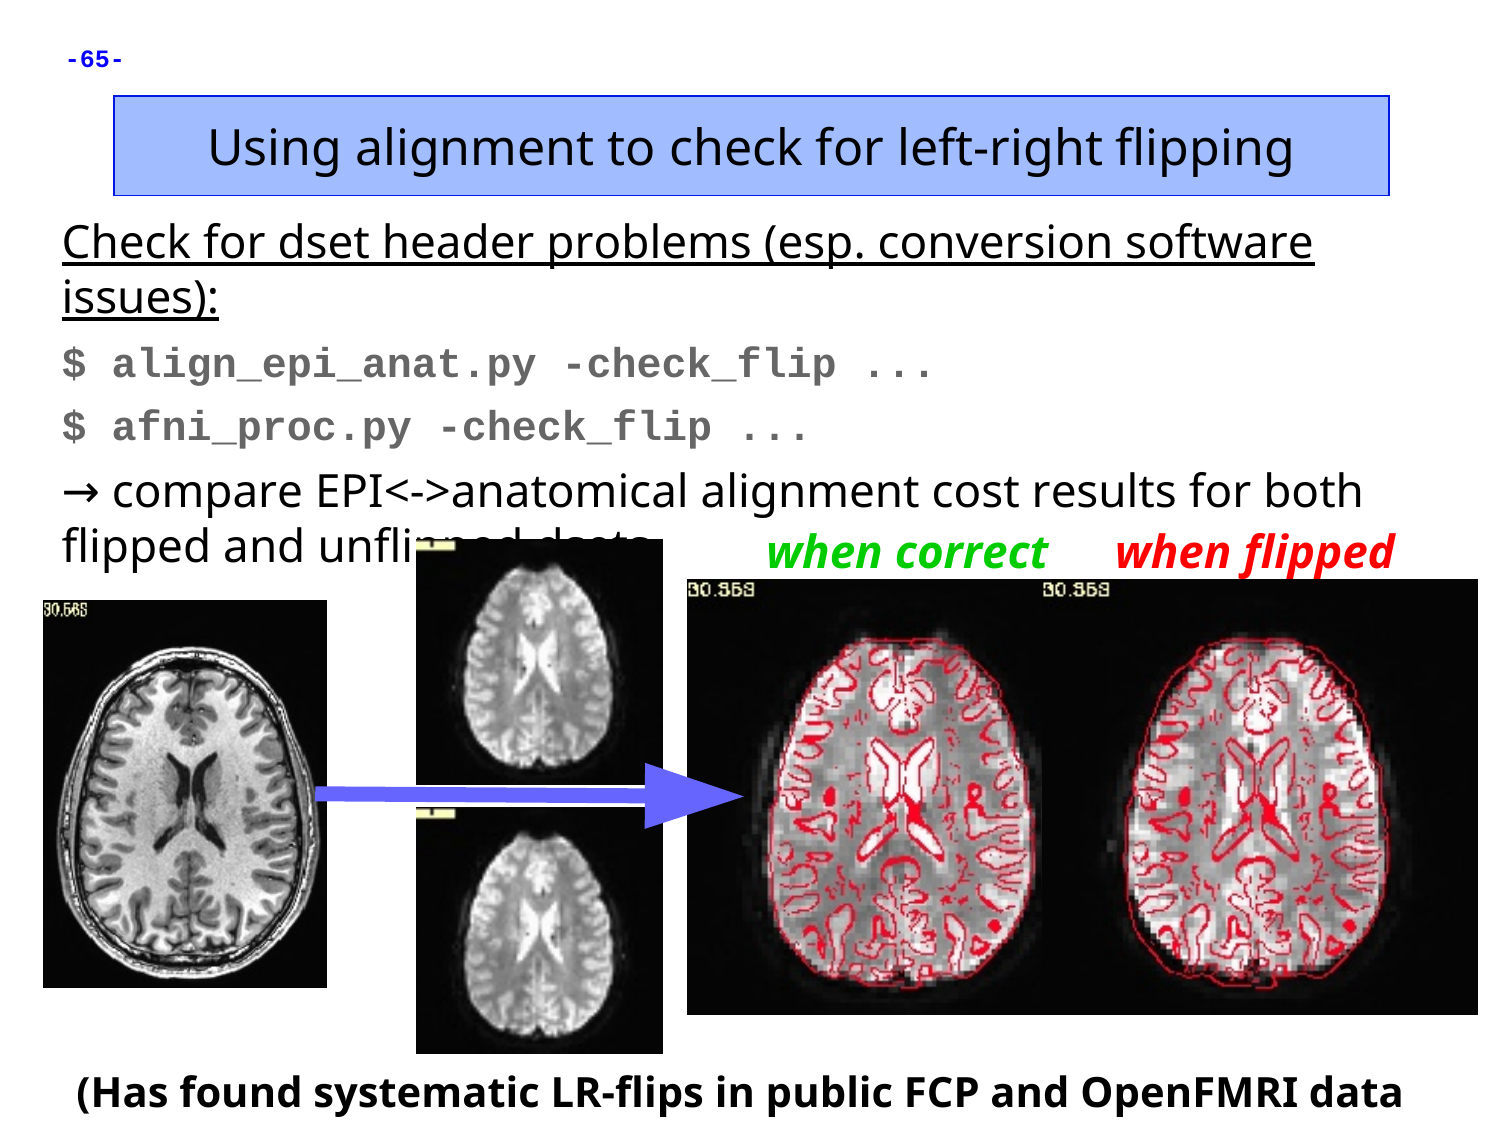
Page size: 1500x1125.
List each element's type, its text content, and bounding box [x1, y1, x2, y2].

text_box when flipped [1099, 515, 1412, 579]
picture [416, 807, 663, 1054]
text_box Check for dset header problems (esp. conversion software issues): $ align_epi_anat.py -check_flip ... $ afni_proc.py -check_flip ... → compare EPI<->anatomical alignment cost results for both flipped and unflipped dsets. [45, 204, 1488, 1113]
picture [43, 600, 327, 988]
picture [416, 539, 663, 786]
picture [687, 579, 1478, 1015]
text_box when correct [751, 515, 1065, 579]
text_box Using alignment to check for left-right flipping [114, 95, 1389, 196]
text_box (Has found systematic LR-flips in public FCP and OpenFMRI data sets.) [61, 1057, 1477, 1123]
